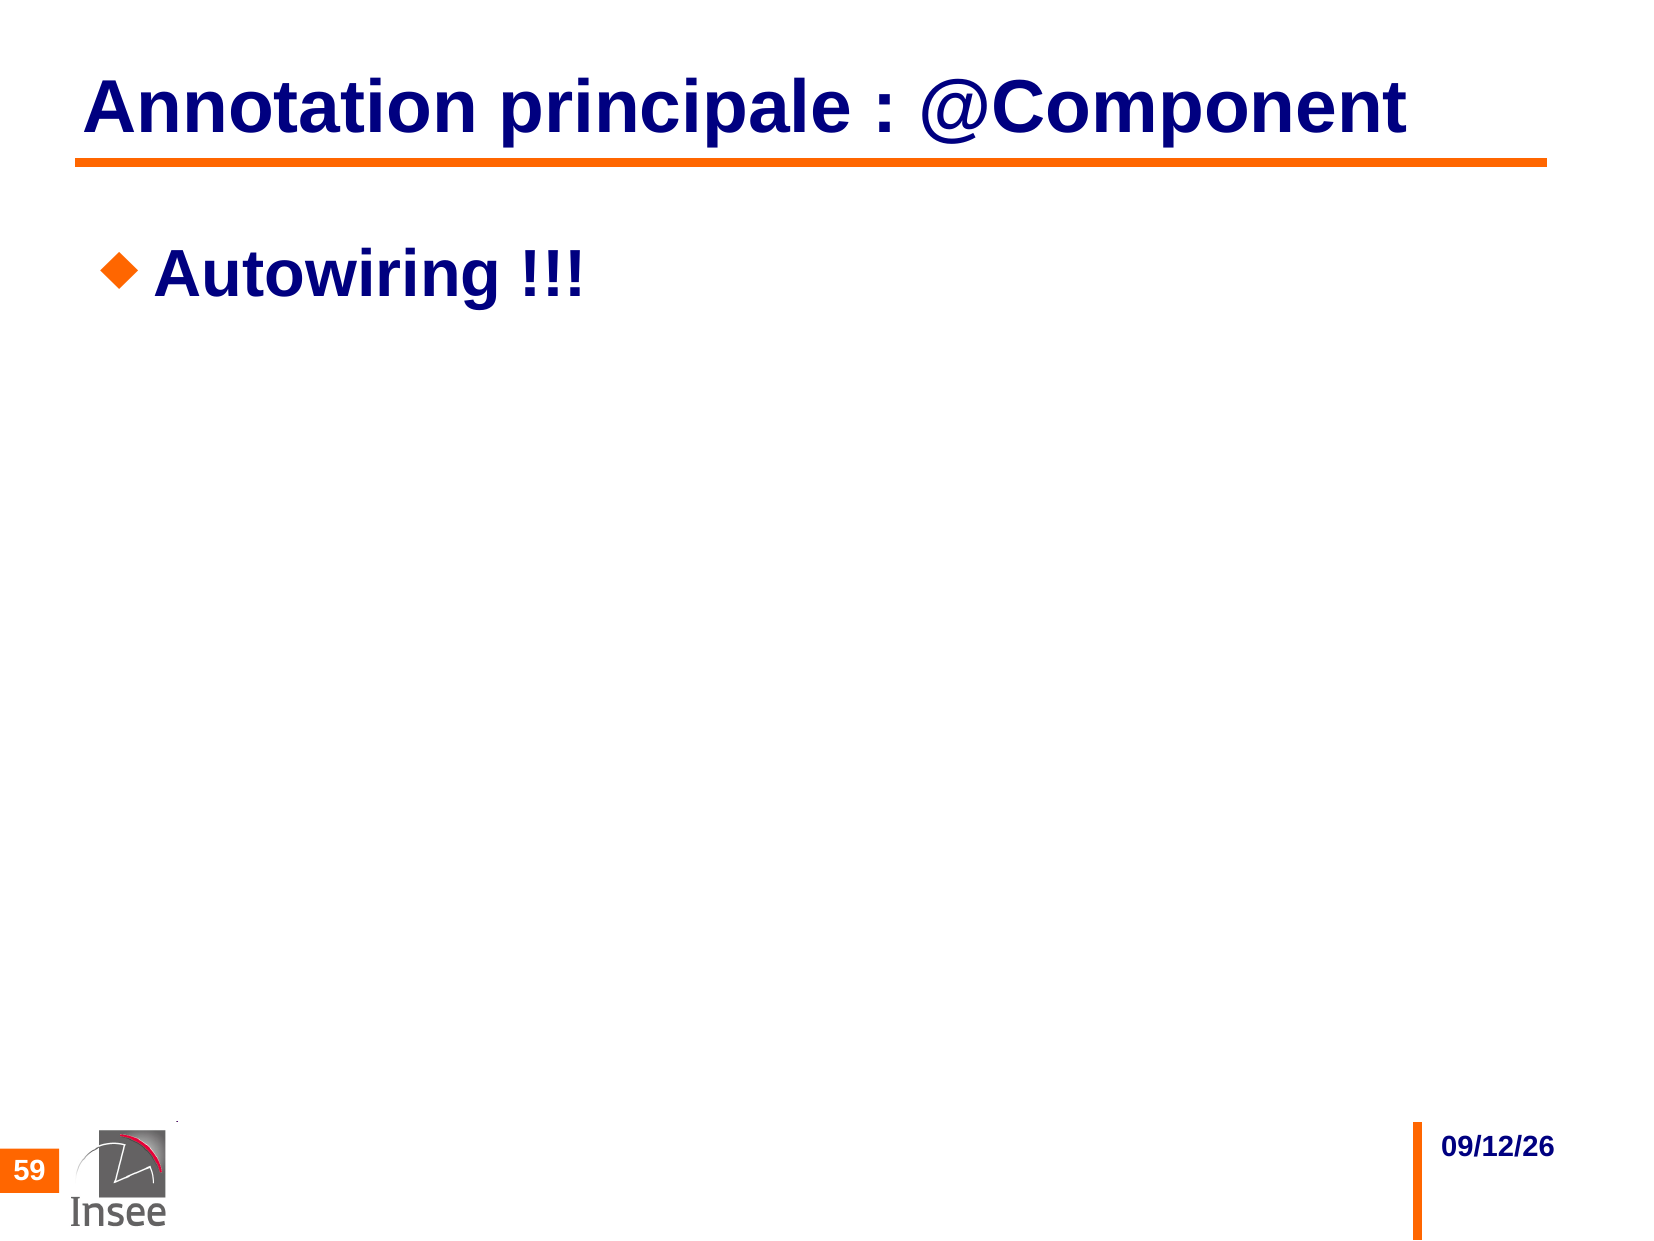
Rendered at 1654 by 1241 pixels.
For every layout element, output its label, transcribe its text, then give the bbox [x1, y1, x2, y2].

title Annotation principale : @Component [82, 49, 1619, 163]
picture [62, 1121, 178, 1241]
list Autowiring !!! [82, 236, 1548, 1087]
